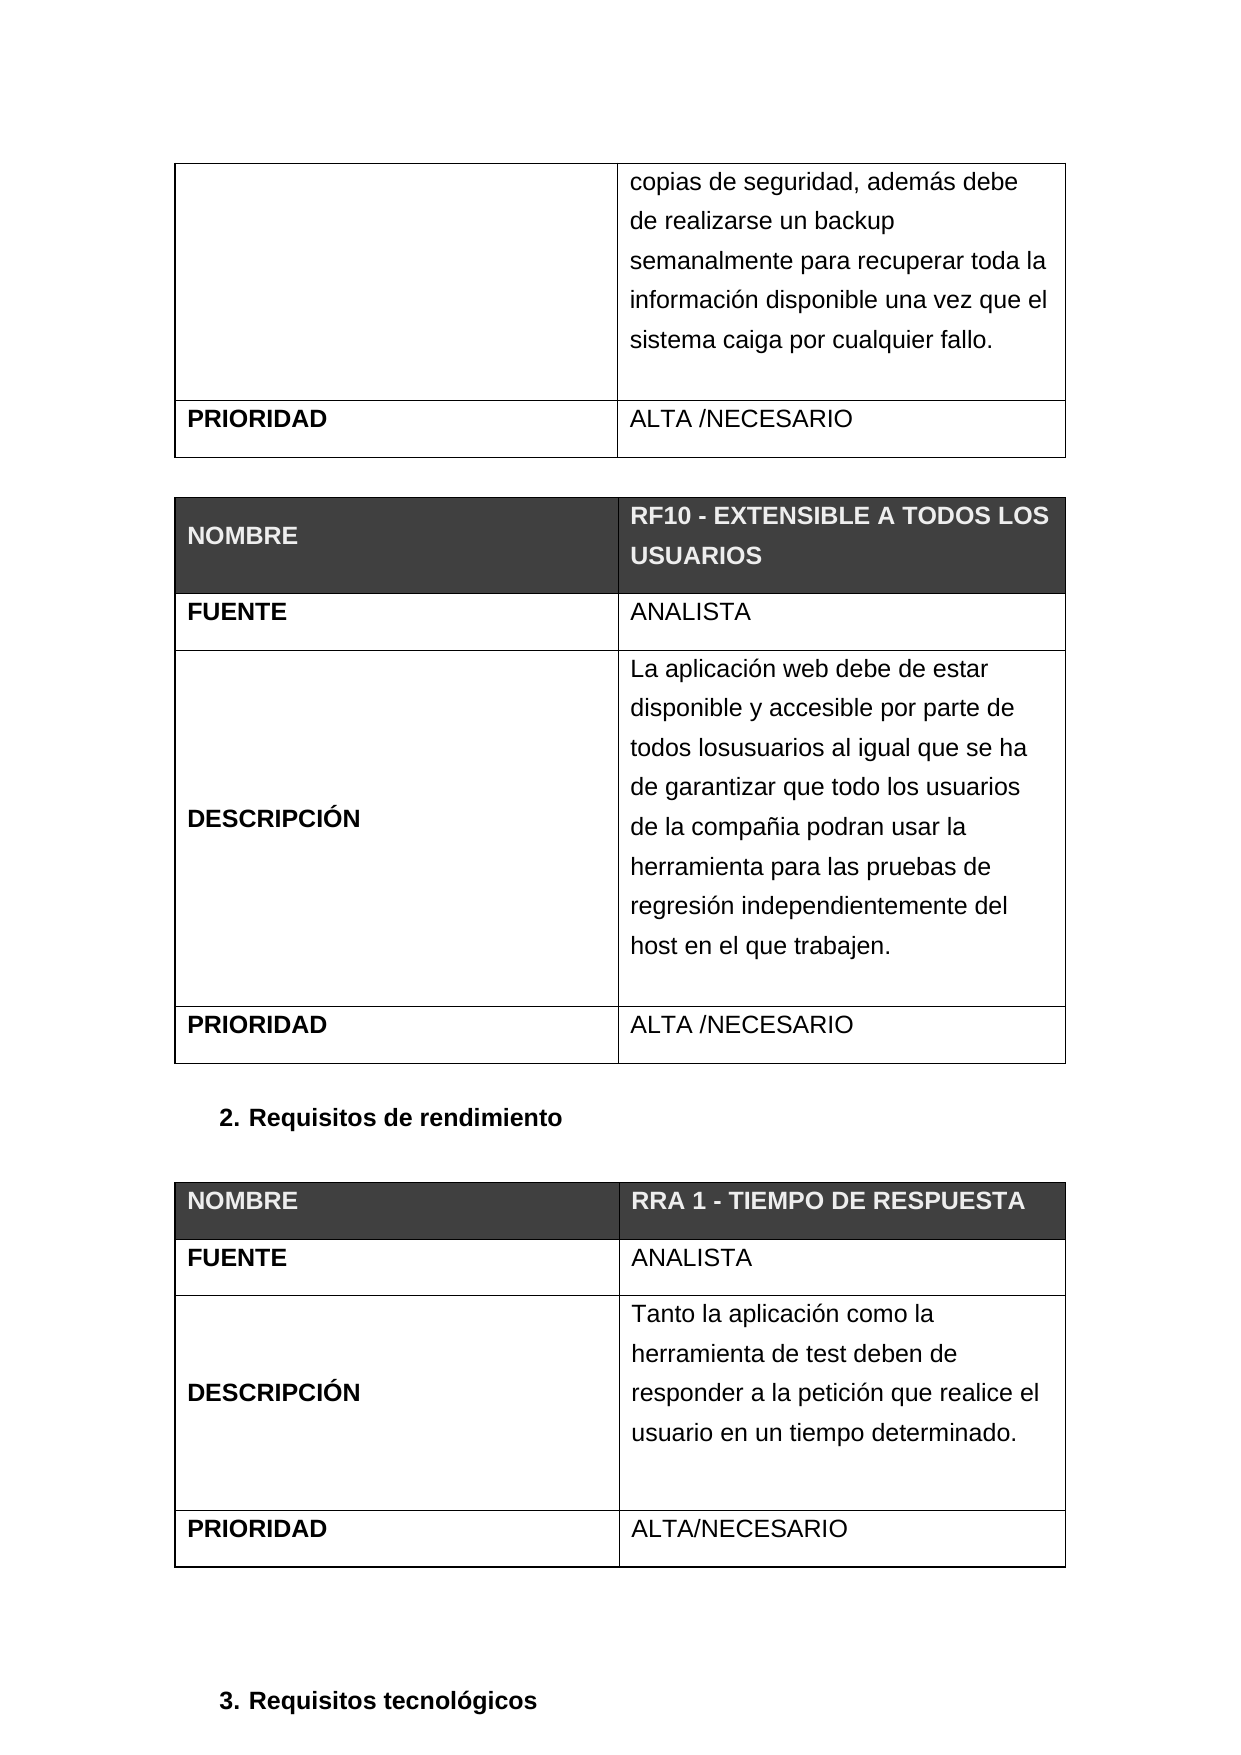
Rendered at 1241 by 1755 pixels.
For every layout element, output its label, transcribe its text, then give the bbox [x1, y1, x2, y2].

table_cell ALTA /NECESARIO [618, 401, 1065, 457]
table_cell La aplicación web debe de estar disponible y accesible por parte de todos losusuarios al igual que se ha de garantizar que todo los usuarios de la compañia podran usar la herramienta para las pruebas de regresión independientemente del host en el que trabajen. [619, 651, 1065, 1006]
table_cell ANALISTA [620, 1240, 1065, 1295]
table_cell copias de seguridad, además debe de realizarse un backup semanalmente para recuperar toda la información disponible una vez que el sistema caiga por cualquier fallo. [618, 164, 1065, 400]
table_cell DESCRIPCIÓN [176, 1296, 619, 1510]
table_header NOMBRE [176, 498, 618, 593]
table_cell ANALISTA [619, 594, 1065, 650]
table_cell FUENTE [176, 1240, 619, 1295]
table_cell DESCRIPCIÓN [176, 651, 618, 1006]
table_cell ALTA /NECESARIO [619, 1007, 1065, 1062]
table_header RF10 - EXTENSIBLE A TODOS LOS USUARIOS [619, 498, 1065, 593]
list Requisitos de rendimiento [219, 1103, 1065, 1132]
table_header RRA 1 - TIEMPO DE RESPUESTA [620, 1183, 1065, 1239]
table_cell PRIORIDAD [176, 1007, 618, 1062]
table_cell ALTA/NECESARIO [620, 1511, 1065, 1566]
table_header NOMBRE [176, 1183, 619, 1239]
table_cell FUENTE [176, 594, 618, 650]
table_cell [176, 164, 617, 400]
table_cell Tanto la aplicación como la herramienta de test deben de responder a la petición que realice el usuario en un tiempo determinado. [620, 1296, 1065, 1510]
list Requisitos tecnológicos [219, 1686, 1065, 1715]
table_cell PRIORIDAD [176, 401, 617, 457]
table_cell PRIORIDAD [176, 1511, 619, 1566]
